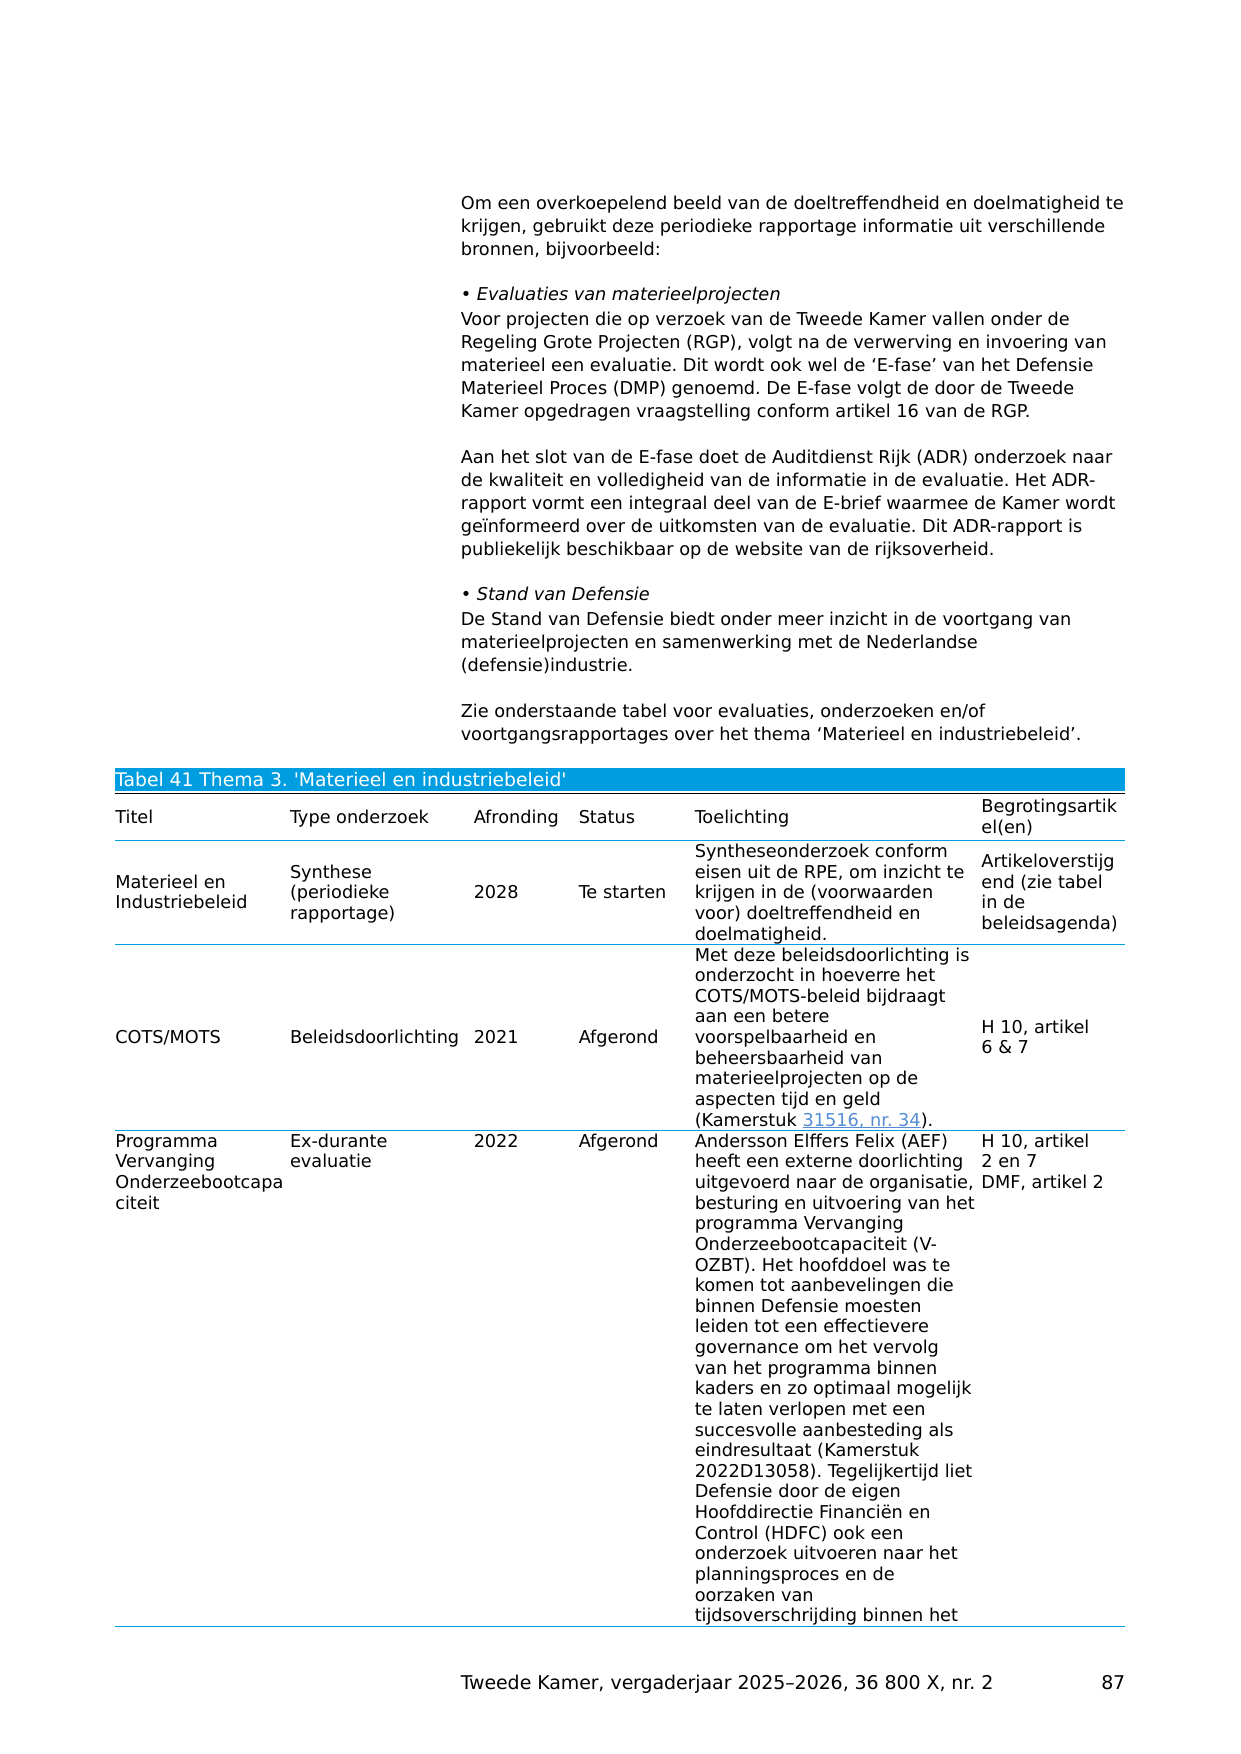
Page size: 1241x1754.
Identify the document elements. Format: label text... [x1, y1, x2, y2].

table_cell Type onderzoek [287, 794, 471, 840]
table_cell Titel [115, 794, 287, 840]
table_cell H 10, artikel 2 en 7 DMF, artikel 2 [978, 1131, 1125, 1626]
table_cell Materieel en Industriebeleid [115, 841, 287, 944]
table_cell 2022 [471, 1131, 576, 1626]
table_cell Artikeloverstijgend (zie tabel in de beleidsagenda) [978, 841, 1125, 944]
table_cell Met deze beleidsdoorlichting is onderzocht in hoeverre het COTS/MOTS-beleid bijdraagt aan een betere voorspelbaarheid en beheersbaarheid van materieelprojecten op de aspecten tijd en geld (Kamerstuk 31516, nr. 34). [692, 945, 978, 1130]
text Zie onderstaande tabel voor evaluaties, onderzoeken en/of voortgangsrapportages over het thema ‘Materieel en industriebeleid’. [461, 699, 1125, 745]
table_cell Te starten [576, 841, 692, 944]
table_cell Ex-durante evaluatie [287, 1131, 471, 1626]
table_cell Afgerond [576, 1131, 692, 1626]
table_cell 2021 [471, 945, 576, 1130]
table_cell Beleidsdoorlichting [287, 945, 471, 1130]
table_cell Begrotingsartikel(en) [978, 794, 1125, 840]
table_cell Synthese (periodieke rapportage) [287, 841, 471, 944]
table_cell Status [576, 794, 692, 840]
table_cell Syntheseonderzoek conform eisen uit de RPE, om inzicht te krijgen in de (voorwaarden voor) doeltreffendheid en doelmatigheid. [692, 841, 978, 944]
table_cell Programma Vervanging Onderzeebootcapaciteit [115, 1131, 287, 1626]
table_cell COTS/MOTS [115, 945, 287, 1130]
table_cell 2028 [471, 841, 576, 944]
text De Stand van Defensie biedt onder meer inzicht in de voortgang van materieelprojecten en samenwerking met de Nederlandse (defensie)industrie. [461, 607, 1125, 676]
text Voor projecten die op verzoek van de Tweede Kamer vallen onder de Regeling Grote Projecten (RGP), volgt na de verwerving en invoering van materieel een evaluatie. Dit wordt ook wel de ‘E-fase’ van het Defensie Materieel Proces (DMP) genoemd. De E-fase volgt de door de Tweede Kamer opgedragen vraagstelling conform artikel 16 van de RGP. [461, 307, 1125, 422]
table_cell Andersson Elffers Felix (AEF) heeft een externe doorlichting uitgevoerd naar de organisatie, besturing en uitvoering van het programma Vervanging Onderzeebootcapaciteit (V-OZBT). Het hoofddoel was te komen tot aanbevelingen die binnen Defensie moesten leiden tot een effectievere governance om het vervolg van het programma binnen kaders en zo optimaal mogelijk te laten verlopen met een succesvolle aanbesteding als eindresultaat (Kamerstuk 2022D13058). Tegelijkertijd liet Defensie door de eigen Hoofddirectie Financiën en Control (HDFC) ook een onderzoek uitvoeren naar het planningsproces en de oorzaken van tijdsoverschrijding binnen het [692, 1131, 978, 1626]
table_cell Afgerond [576, 945, 692, 1130]
text • Stand van Defensie [461, 582, 1125, 605]
text • Evaluaties van materieelprojecten [461, 282, 1125, 305]
text Om een overkoepelend beeld van de doeltreffendheid en doelmatigheid te krijgen, gebruikt deze periodieke rapportage informatie uit verschillende bronnen, bijvoorbeeld: [461, 191, 1125, 259]
table_cell Toelichting [692, 794, 978, 840]
text Aan het slot van de E-fase doet de Auditdienst Rijk (ADR) onderzoek naar de kwaliteit en volledigheid van de informatie in de evaluatie. Het ADR-rapport vormt een integraal deel van de E-brief waarmee de Kamer wordt geïnformeerd over de uitkomsten van de evaluatie. Dit ADR-rapport is publiekelijk beschikbaar op de website van de rijksoverheid. [461, 445, 1125, 559]
table_cell H 10, artikel 6 & 7 [978, 945, 1125, 1130]
table_cell Afronding [471, 794, 576, 840]
